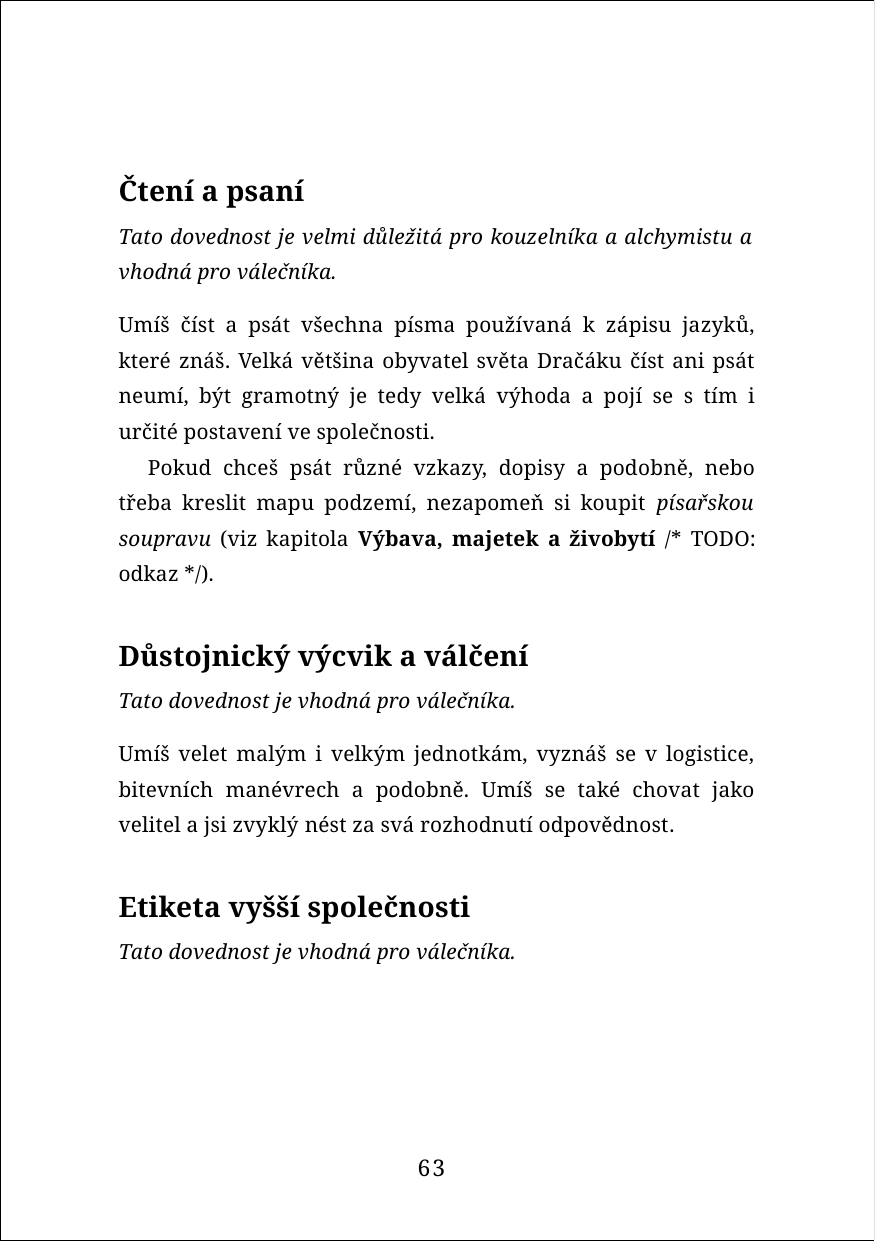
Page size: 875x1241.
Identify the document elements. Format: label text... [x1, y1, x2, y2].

subtitle Čtení a psaní [118, 172, 756, 210]
text Umíš číst a psát všechna písma používaná k zápisu jazyků, které znáš. Velká většina obyvatel světa Dračáku číst ani psát neumí, být gramotný je tedy velká výhoda a pojí se s tím i určité postavení ve společnosti. Pokud chceš psát různé vzkazy, dopisy a podobně, nebo třeba kreslit mapu podzemí, nezapomeň si koupit písařskou soupravu (viz kapitola Výbava, majetek a živobytí /* TODO: odkaz */). [118, 311, 756, 588]
text Tato dovednost je vhodná pro válečníka. [118, 686, 756, 715]
subtitle Důstojnický výcvik a válčení [118, 636, 756, 674]
text Umíš velet malým i velkým jednotkám, vyznáš se v logistice, bitevních manévrech a podobně. Umíš se také chovat jako velitel a jsi zvyklý nést za svá rozhodnutí odpovědnost. [118, 739, 756, 839]
text Tato dovednost je vhodná pro válečníka. [118, 937, 756, 966]
text Tato dovednost je velmi důležitá pro kouzelníka a alchymistu a vhodná pro válečníka. [118, 222, 756, 286]
subtitle Etiketa vyšší společnosti [118, 887, 756, 926]
